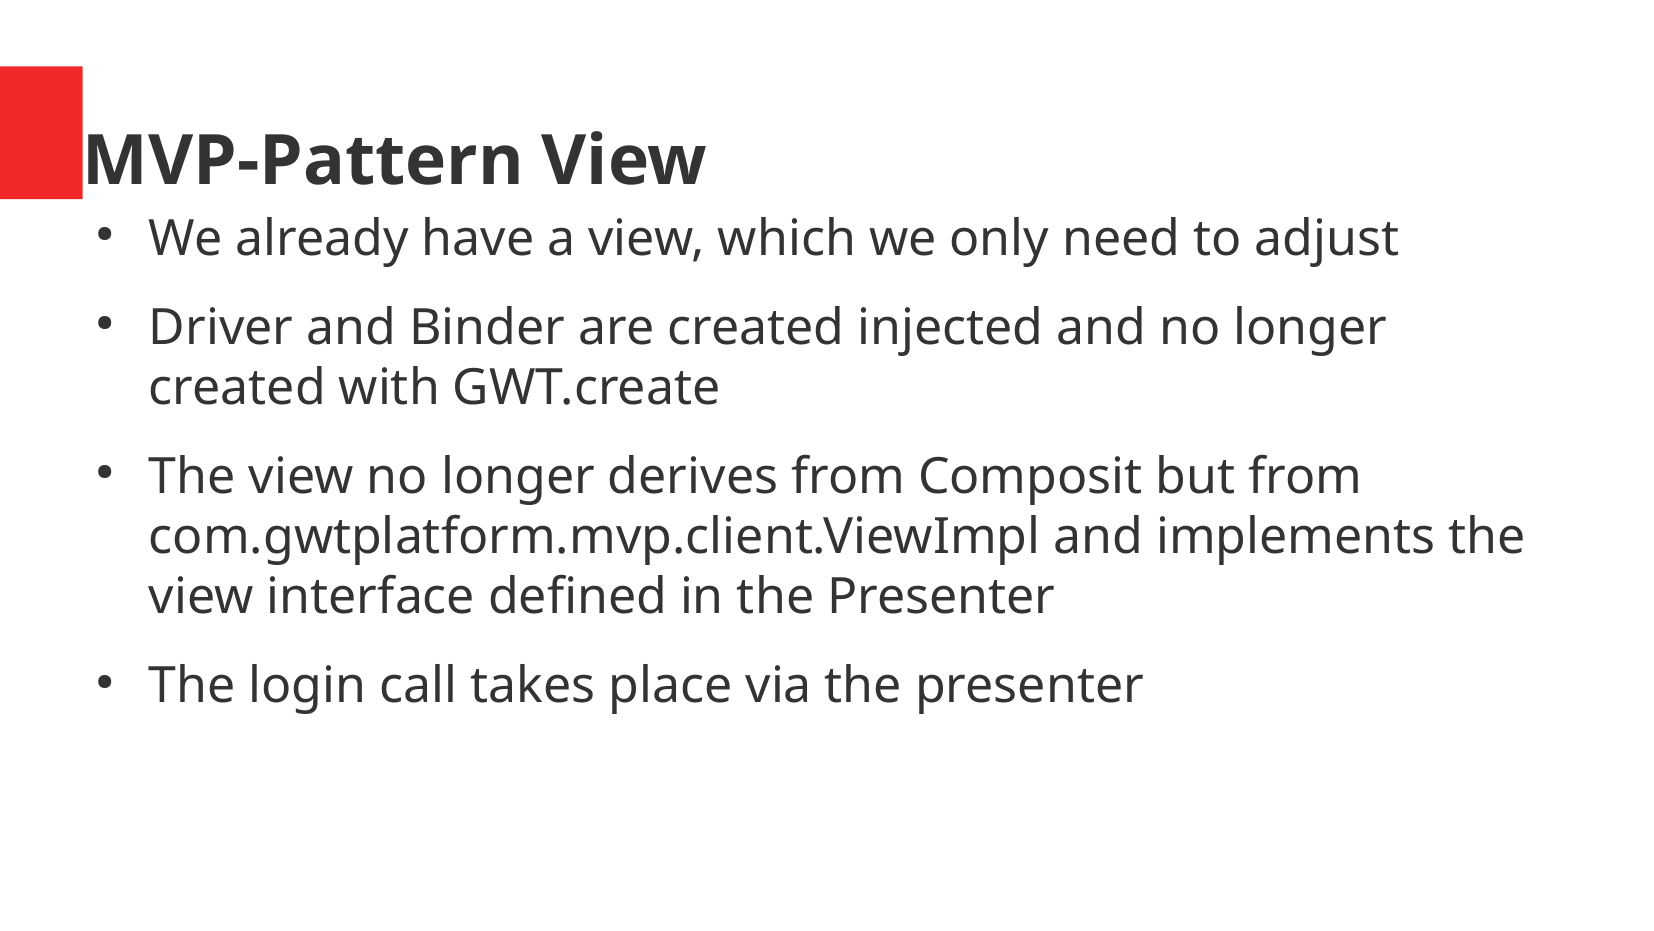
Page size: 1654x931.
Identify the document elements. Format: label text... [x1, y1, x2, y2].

list We already have a view, which we only need to adjust Driver and Binder are created injected and no longer created with GWT.create The view no longer derives from Composit but from com.gwtplatform.mvp.client.ViewImpl and implements the view interface defined in the Presenter The login call takes place via the presenter [78, 205, 1567, 804]
title MVP-Pattern View [82, 33, 1571, 196]
